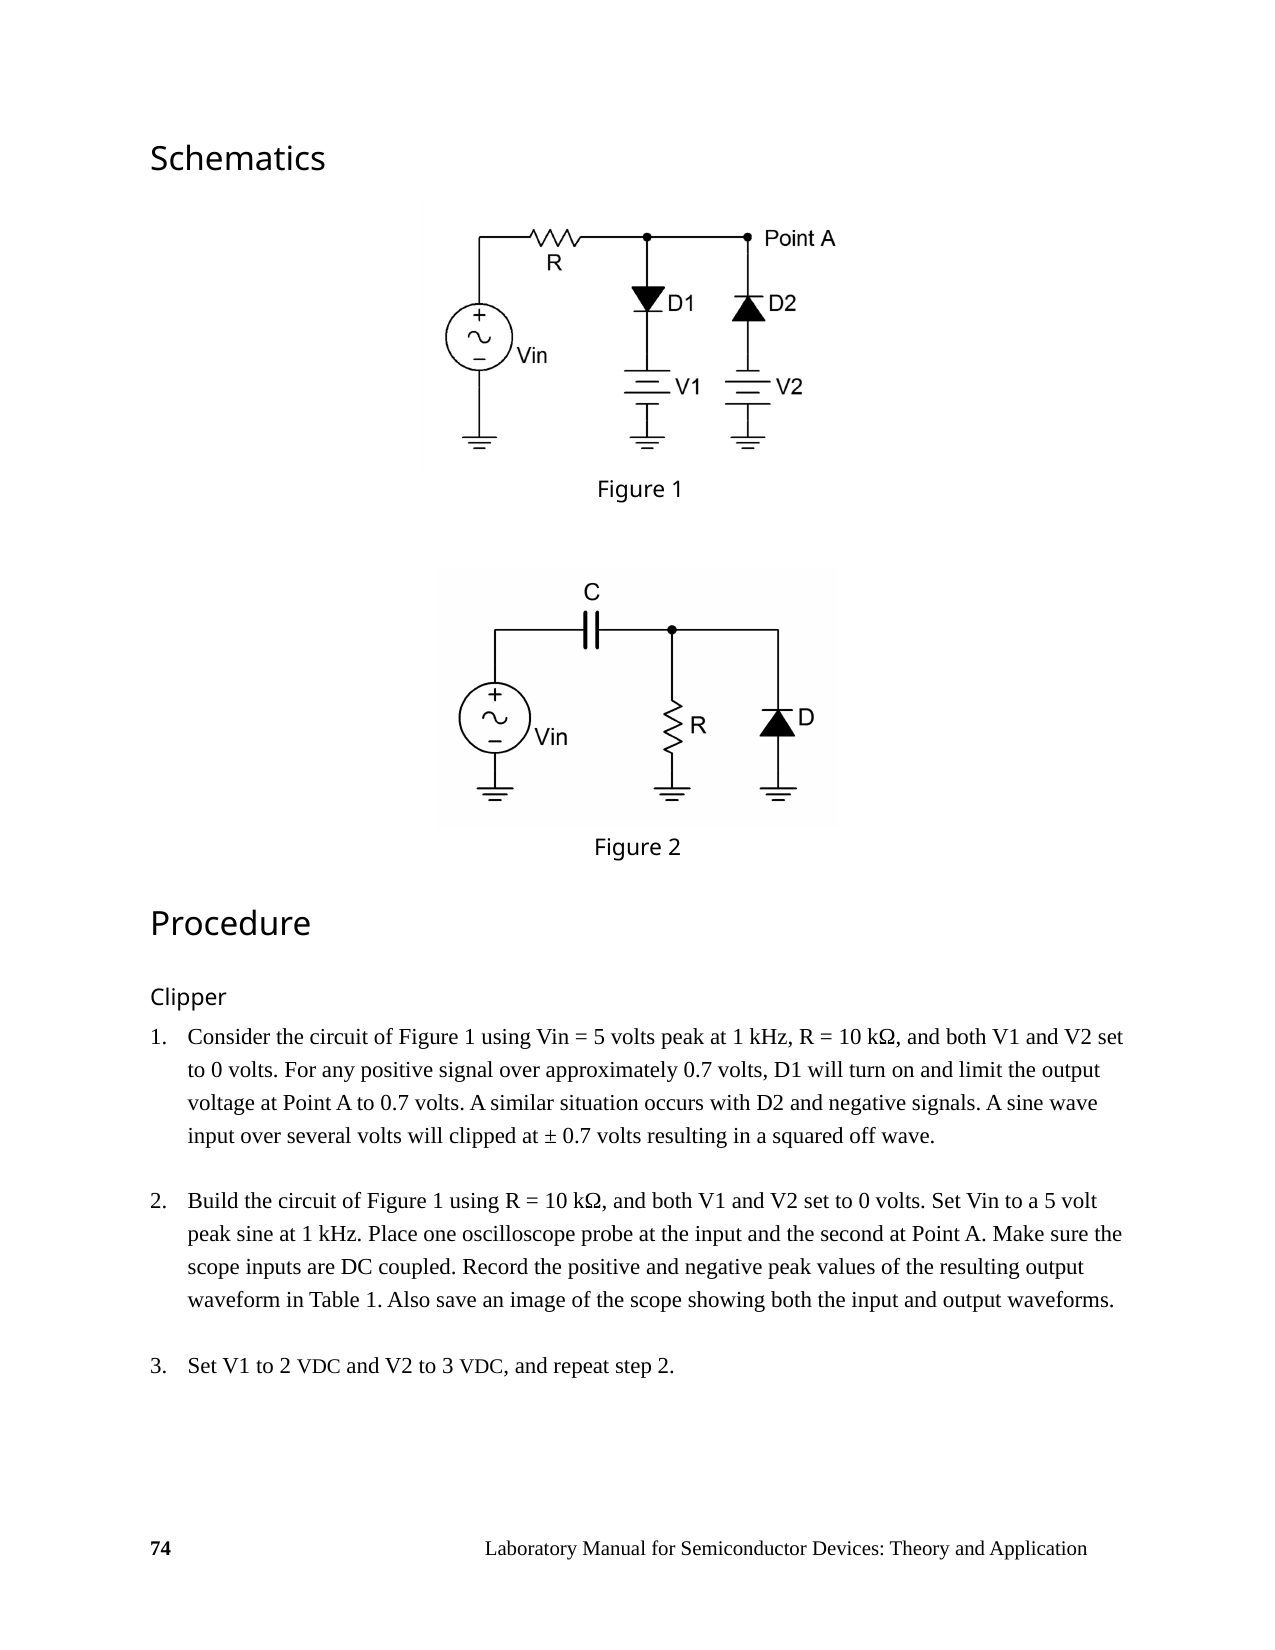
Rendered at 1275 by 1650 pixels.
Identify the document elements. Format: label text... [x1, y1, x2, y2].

picture [437, 568, 838, 829]
picture [421, 193, 854, 472]
subtitle Schematics [150, 135, 1125, 180]
list Build the circuit of Figure 1 using R = 10 kΩ, and both V1 and V2 set to 0 volts. Set Vin to a 5 volt peak sine at 1 kHz. Place one oscilloscope probe at the input and the second at Point A. Make sure the scope inputs are DC coupled. Record the positive and negative peak values of the resulting output waveform in Table 1. Also save an image of the scope showing both the input and output waveforms. [150, 1188, 1125, 1313]
list Consider the circuit of Figure 1 using Vin = 5 volts peak at 1 kHz, R = 10 kΩ, and both V1 and V2 set to 0 volts. For any positive signal over approximately 0.7 volts, D1 will turn on and limit the output voltage at Point A to 0.7 volts. A similar situation occurs with D2 and negative signals. A sine wave input over several volts will clipped at ± 0.7 volts resulting in a squared off wave. [150, 1023, 1125, 1148]
text Clipper [150, 981, 1125, 1012]
text Procedure [150, 900, 1125, 946]
list Set V1 to 2 VDC and V2 to 3 VDC, and repeat step 2. [150, 1352, 1125, 1378]
text Figure 1 [150, 473, 1125, 504]
text Figure 2 [150, 831, 1125, 862]
